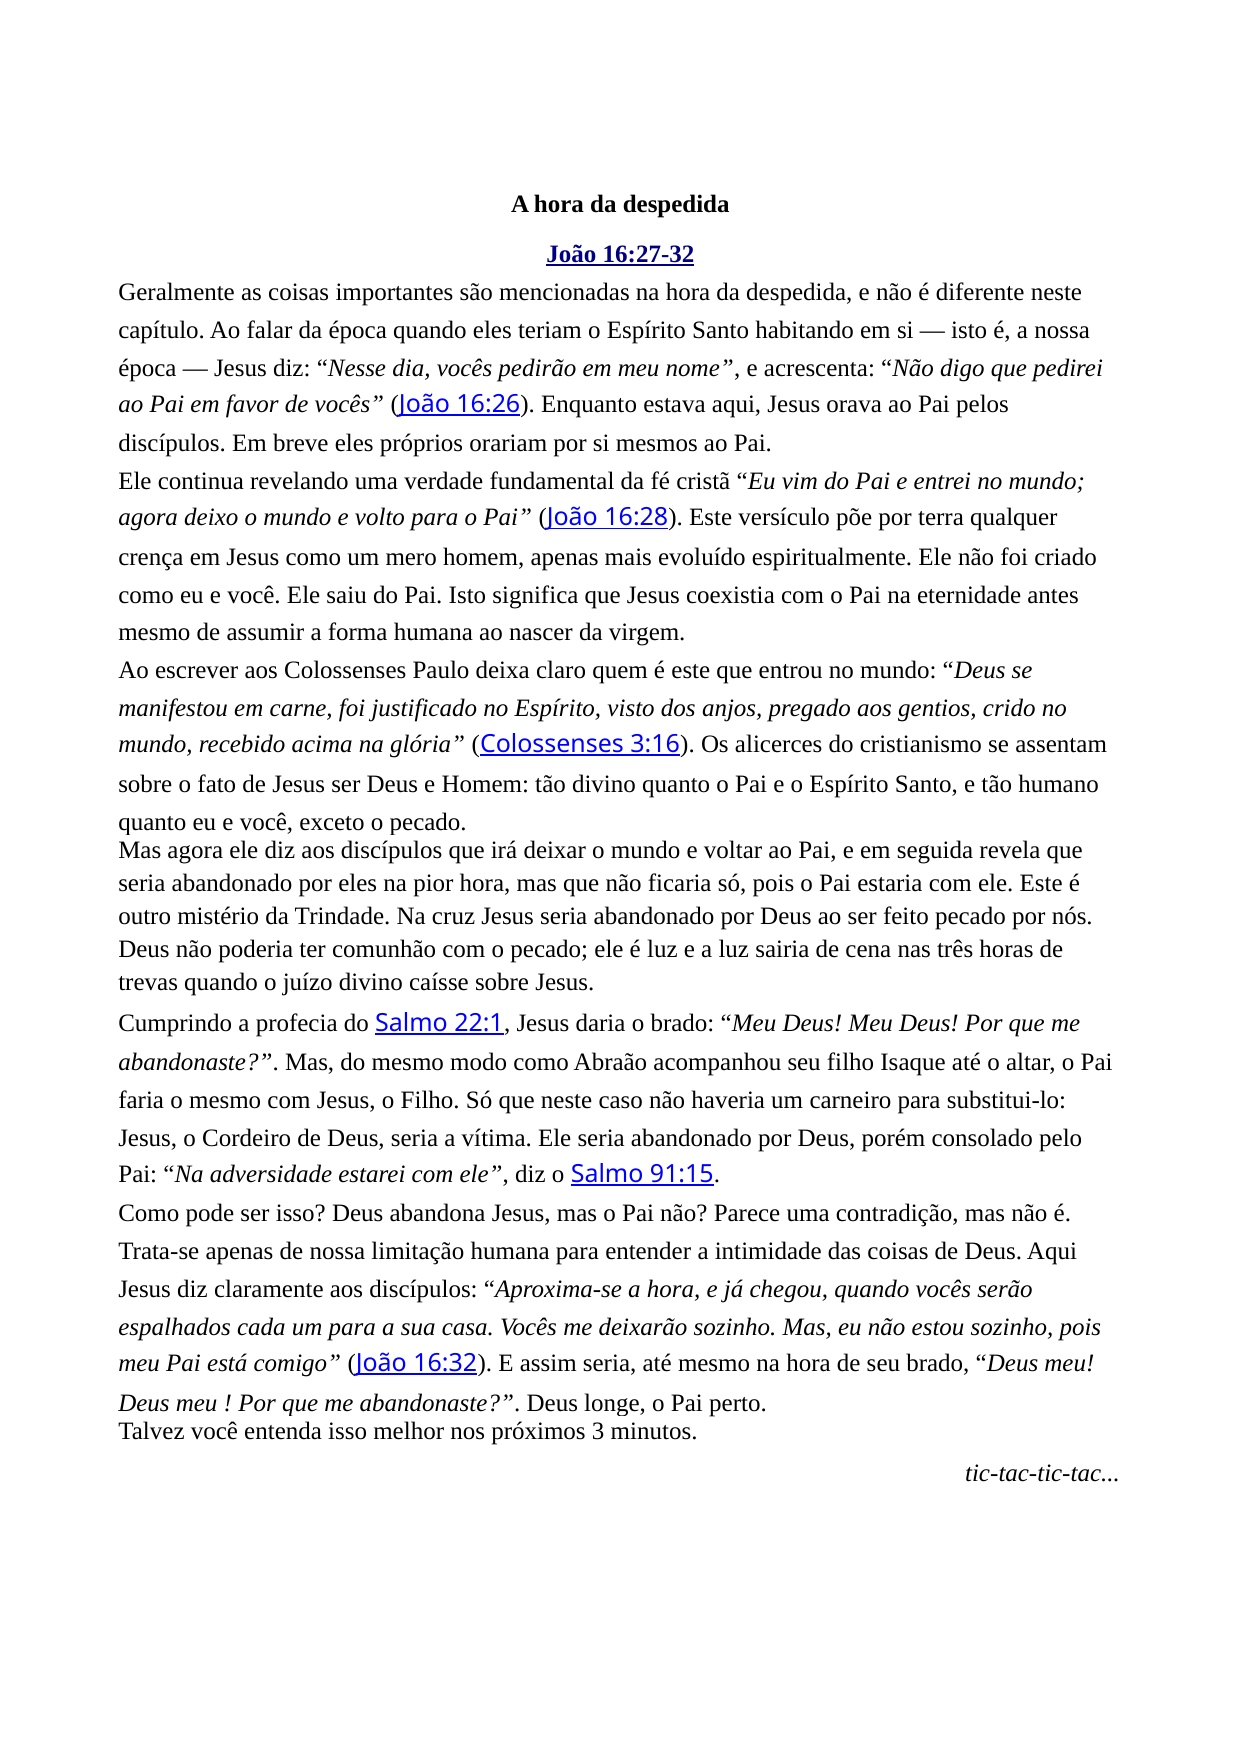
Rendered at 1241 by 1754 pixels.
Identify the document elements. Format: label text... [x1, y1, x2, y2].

text João 16:27-32 [118, 230, 1122, 268]
text Ao escrever aos Colossenses Paulo deixa claro quem é este que entrou no mundo: “Deus se manifestou em carne, foi justificado no Espírito, visto dos anjos, pregado aos gentios, crido no mundo, recebido acima na glória” (Colossenses 3:16). Os alicerces do cristianismo se assentam sobre o fato de Jesus ser Deus e Homem: tão divino quanto o Pai e o Espírito Santo, e tão humano quanto eu e você, exceto o pecado. [118, 646, 1122, 835]
text Geralmente as coisas importantes são mencionadas na hora da despedida, e não é diferente neste capítulo. Ao falar da época quando eles teriam o Espírito Santo habitando em si — isto é, a nossa época — Jesus diz: “Nesse dia, vocês pedirão em meu nome”, e acrescenta: “Não digo que pedirei ao Pai em favor de vocês” (João 16:26). Enquanto estava aqui, Jesus orava ao Pai pelos discípulos. Em breve eles próprios orariam por si mesmos ao Pai. [118, 268, 1122, 457]
text Ele continua revelando uma verdade fundamental da fé cristã “Eu vim do Pai e entrei no mundo; agora deixo o mundo e volto para o Pai” (João 16:28). Este versículo põe por terra qualquer crença em Jesus como um mero homem, apenas mais evoluído espiritualmente. Ele não foi criado como eu e você. Ele saiu do Pai. Isto significa que Jesus coexistia com o Pai na eternidade antes mesmo de assumir a forma humana ao nascer da virgem. [118, 457, 1122, 646]
text tic-tac-tic-tac... [118, 1449, 1122, 1487]
text Como pode ser isso? Deus abandona Jesus, mas o Pai não? Parece uma contradição, mas não é. Trata-se apenas de nossa limitação humana para entender a intimidade das coisas de Deus. Aqui Jesus diz claramente aos discípulos: “Aproxima-se a hora, e já chegou, quando vocês serão espalhados cada um para a sua casa. Vocês me deixarão sozinho. Mas, eu não estou sozinho, pois meu Pai está comigo” (João 16:32). E assim seria, até mesmo na hora de seu brado, “Deus meu! Deus meu ! Por que me abandonaste?”. Deus longe, o Pai perto. [118, 1189, 1122, 1416]
text A hora da despedida [118, 143, 1122, 218]
text Talvez você entenda isso melhor nos próximos 3 minutos. [118, 1416, 1122, 1445]
text Cumprindo a profecia do Salmo 22:1, Jesus daria o brado: “Meu Deus! Meu Deus! Por que me abandonaste?”. Mas, do mesmo modo como Abraão acompanhou seu filho Isaque até o altar, o Pai faria o mesmo com Jesus, o Filho. Só que neste caso não haveria um carneiro para substitui-lo: Jesus, o Cordeiro de Deus, seria a vítima. Ele seria abandonado por Deus, porém consolado pelo Pai: “Na adversidade estarei com ele”, diz o Salmo 91:15. [118, 1000, 1122, 1189]
text Mas agora ele diz aos discípulos que irá deixar o mundo e voltar ao Pai, e em seguida revela que seria abandonado por eles na pior hora, mas que não ficaria só, pois o Pai estaria com ele. Este é outro mistério da Trindade. Na cruz Jesus seria abandonado por Deus ao ser feito pecado por nós. Deus não poderia ter comunhão com o pecado; ele é luz e a luz sairia de cena nas três horas de trevas quando o juízo divino caísse sobre Jesus. [118, 835, 1122, 996]
